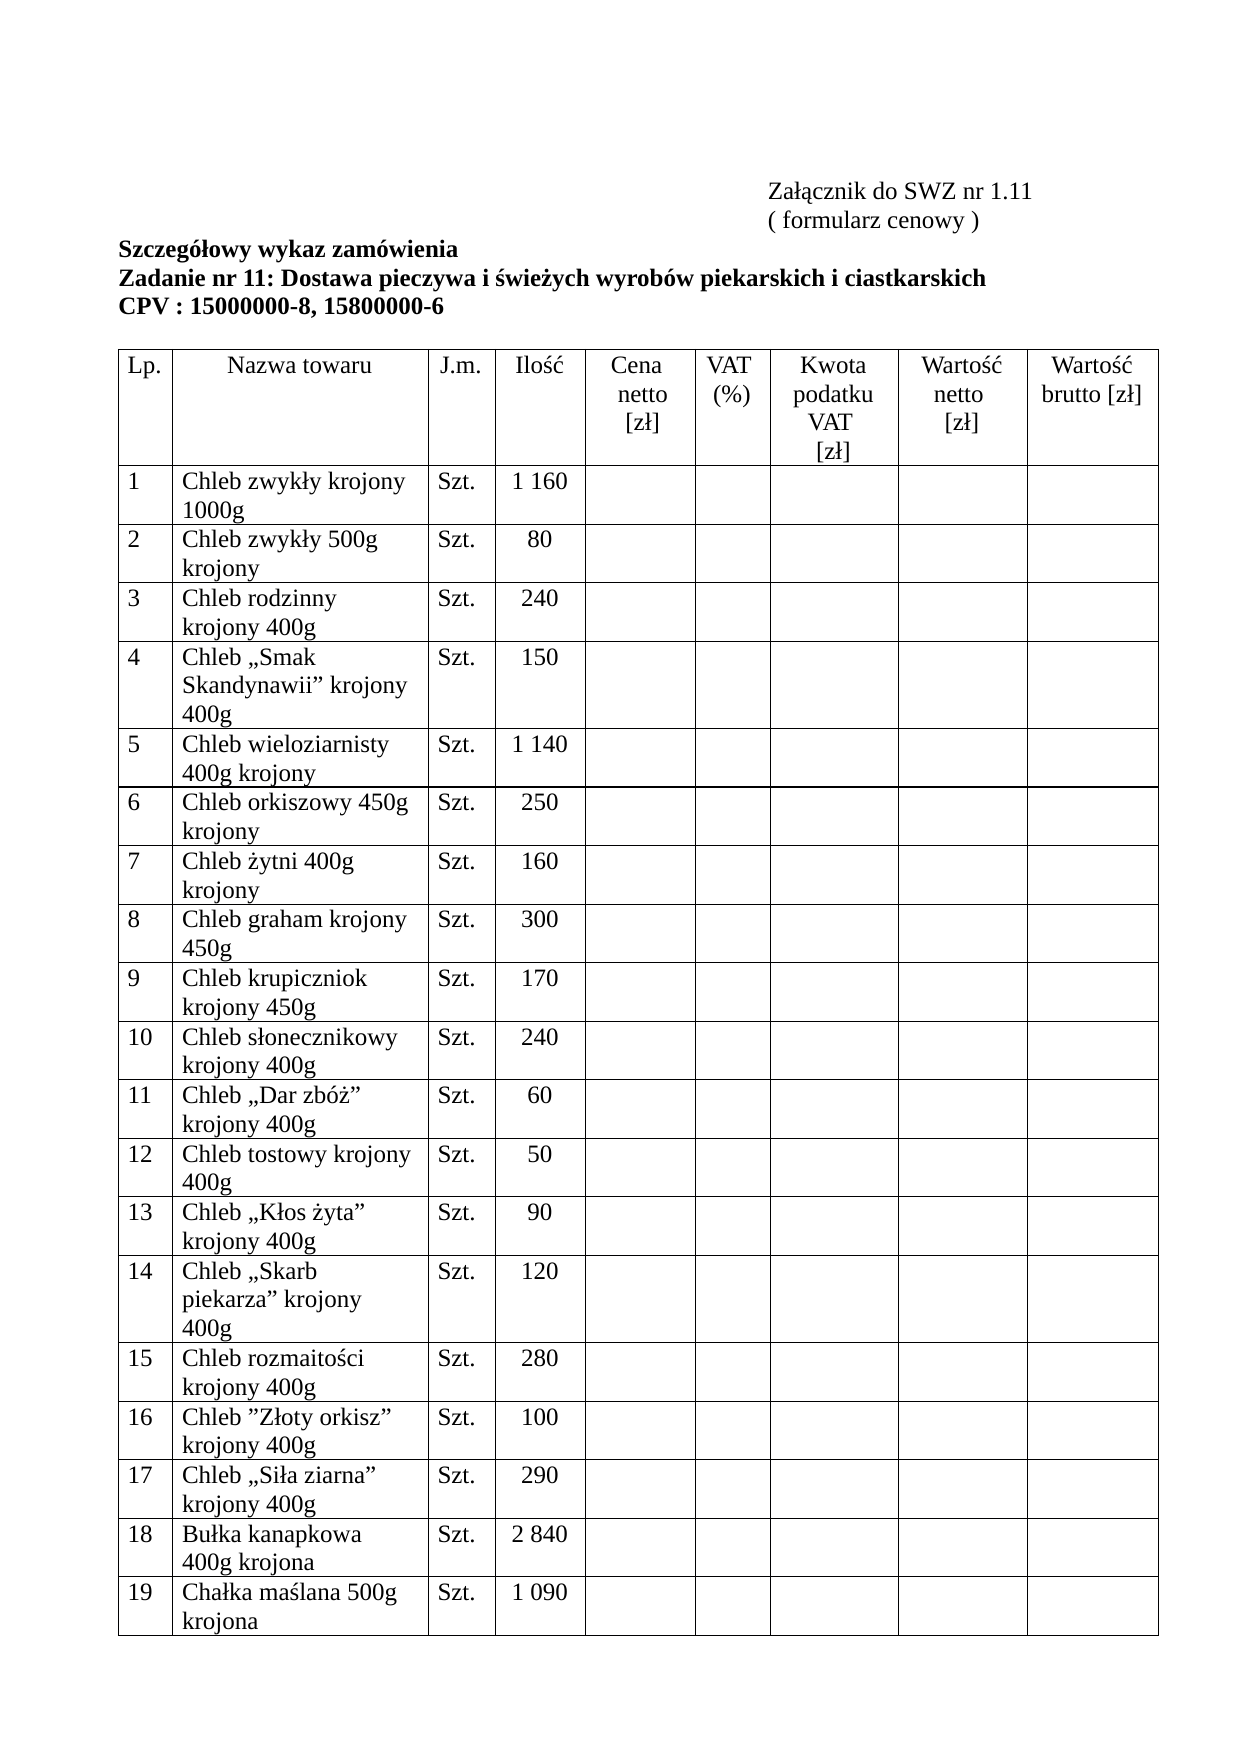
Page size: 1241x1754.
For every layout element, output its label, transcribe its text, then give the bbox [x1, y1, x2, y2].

table_cell 17 [119, 1460, 172, 1518]
table_cell [586, 642, 695, 728]
table_cell Chleb rodzinny krojony 400g [173, 583, 428, 641]
table_cell 7 [119, 846, 172, 903]
table_cell 240 [496, 583, 585, 641]
table_cell 9 [119, 963, 172, 1021]
table_cell [586, 1460, 695, 1518]
table_cell [586, 729, 695, 786]
table_cell 11 [119, 1080, 172, 1138]
table_cell [899, 788, 1027, 845]
table_cell [771, 1139, 898, 1196]
table_cell Chleb „Dar zbóż” krojony 400g [173, 1080, 428, 1138]
table_cell [1028, 1080, 1158, 1138]
text Zadanie nr 11: Dostawa pieczywa i świeżych wyrobów piekarskich i ciastkarskich [118, 263, 1122, 291]
table_cell [771, 1022, 898, 1079]
table_cell Szt. [429, 788, 495, 845]
table_cell [771, 466, 898, 523]
table_cell [696, 642, 770, 728]
table_cell Szt. [429, 963, 495, 1021]
table_cell Chleb „Kłos żyta” krojony 400g [173, 1197, 428, 1255]
table_cell [899, 525, 1027, 582]
table_cell [696, 525, 770, 582]
table_cell [586, 788, 695, 845]
text ( formularz cenowy ) [118, 205, 1122, 234]
table_cell [771, 1256, 898, 1342]
table_cell [696, 963, 770, 1021]
table_cell [1028, 525, 1158, 582]
table_cell [899, 1022, 1027, 1079]
table_cell [899, 1577, 1027, 1635]
table_cell Chleb zwykły krojony 1000g [173, 466, 428, 523]
table_cell 120 [496, 1256, 585, 1342]
table_cell 5 [119, 729, 172, 786]
table_cell [696, 1256, 770, 1342]
table_cell [1028, 788, 1158, 845]
table_cell [586, 1577, 695, 1635]
table_cell [771, 1519, 898, 1576]
table_cell 1 [119, 466, 172, 523]
table_cell 8 [119, 905, 172, 962]
table_cell [899, 1256, 1027, 1342]
table_cell [1028, 583, 1158, 641]
table_cell Szt. [429, 1080, 495, 1138]
table_cell [771, 1343, 898, 1401]
table_cell [586, 1402, 695, 1459]
table_header Kwota podatku VAT [zł] [771, 350, 898, 465]
table_cell [771, 1460, 898, 1518]
table_cell 80 [496, 525, 585, 582]
table_cell 100 [496, 1402, 585, 1459]
table_cell Szt. [429, 1139, 495, 1196]
table_cell [586, 525, 695, 582]
table_cell [586, 1080, 695, 1138]
table_header Nazwa towaru [173, 350, 428, 465]
table_cell Szt. [429, 846, 495, 903]
table_cell Szt. [429, 1197, 495, 1255]
table_cell [586, 583, 695, 641]
table_cell Chleb rozmaitości krojony 400g [173, 1343, 428, 1401]
table_cell [1028, 846, 1158, 903]
table_cell [771, 1197, 898, 1255]
table_cell [1028, 1402, 1158, 1459]
table_cell [696, 905, 770, 962]
table_cell [1028, 1460, 1158, 1518]
table_cell 3 [119, 583, 172, 641]
table_cell [771, 905, 898, 962]
table_cell [586, 905, 695, 962]
table_cell Szt. [429, 1460, 495, 1518]
table_cell Chleb słonecznikowy krojony 400g [173, 1022, 428, 1079]
table_cell [586, 963, 695, 1021]
table_cell Chleb wieloziarnisty 400g krojony [173, 729, 428, 786]
table_cell [899, 1519, 1027, 1576]
table_cell [771, 1577, 898, 1635]
table_cell [1028, 1256, 1158, 1342]
table_cell 15 [119, 1343, 172, 1401]
table_cell [899, 583, 1027, 641]
table_header J.m. [429, 350, 495, 465]
text CPV : 15000000-8, 15800000-6 [118, 291, 1122, 320]
table_cell [771, 788, 898, 845]
table_cell [586, 1256, 695, 1342]
table_cell [1028, 729, 1158, 786]
table_cell [696, 846, 770, 903]
table_cell 13 [119, 1197, 172, 1255]
table_cell Bułka kanapkowa 400g krojona [173, 1519, 428, 1576]
table_cell Chleb krupiczniok krojony 450g [173, 963, 428, 1021]
table_cell 2 840 [496, 1519, 585, 1576]
text Szczegółowy wykaz zamówienia [118, 234, 1122, 263]
table_header VAT (%) [696, 350, 770, 465]
table_cell [696, 1460, 770, 1518]
table_cell [899, 1080, 1027, 1138]
table_cell [771, 583, 898, 641]
table_cell [586, 1519, 695, 1576]
table_cell [899, 846, 1027, 903]
table_cell [586, 466, 695, 523]
table_cell 1 090 [496, 1577, 585, 1635]
table_cell [1028, 963, 1158, 1021]
table_cell 12 [119, 1139, 172, 1196]
table_cell 19 [119, 1577, 172, 1635]
table_cell [696, 583, 770, 641]
table_header Wartość netto [zł] [899, 350, 1027, 465]
table_cell Szt. [429, 1577, 495, 1635]
table_cell Chałka maślana 500g krojona [173, 1577, 428, 1635]
table_cell Chleb tostowy krojony 400g [173, 1139, 428, 1196]
table_cell [1028, 1197, 1158, 1255]
table_cell [771, 642, 898, 728]
table_cell 6 [119, 788, 172, 845]
table_cell Chleb graham krojony 450g [173, 905, 428, 962]
table_cell [1028, 1577, 1158, 1635]
table_header Wartość brutto [zł] [1028, 350, 1158, 465]
table_cell [899, 1343, 1027, 1401]
table_cell [696, 729, 770, 786]
table_cell 10 [119, 1022, 172, 1079]
table_cell [696, 1080, 770, 1138]
table_cell [696, 466, 770, 523]
table_cell Chleb żytni 400g krojony [173, 846, 428, 903]
table_cell [771, 963, 898, 1021]
table_cell 1 160 [496, 466, 585, 523]
table_cell Szt. [429, 1256, 495, 1342]
table_cell 18 [119, 1519, 172, 1576]
table_cell 60 [496, 1080, 585, 1138]
table_header Ilość [496, 350, 585, 465]
table_cell Szt. [429, 729, 495, 786]
table_cell [1028, 466, 1158, 523]
table_cell 1 140 [496, 729, 585, 786]
table_cell [696, 1519, 770, 1576]
table_cell Chleb orkiszowy 450g krojony [173, 788, 428, 845]
table_cell Szt. [429, 466, 495, 523]
table_cell [586, 1343, 695, 1401]
table_cell 280 [496, 1343, 585, 1401]
table_cell [771, 1402, 898, 1459]
table_cell Szt. [429, 1519, 495, 1576]
table_cell 14 [119, 1256, 172, 1342]
table_cell 240 [496, 1022, 585, 1079]
table_cell Szt. [429, 1343, 495, 1401]
table_cell 50 [496, 1139, 585, 1196]
table_cell [696, 1402, 770, 1459]
table_cell [696, 1197, 770, 1255]
table_cell [899, 466, 1027, 523]
table_cell [696, 1343, 770, 1401]
table_cell [899, 1139, 1027, 1196]
text Załącznik do SWZ nr 1.11 [118, 176, 1122, 205]
table_cell 2 [119, 525, 172, 582]
table_cell [771, 729, 898, 786]
table_cell Chleb zwykły 500g krojony [173, 525, 428, 582]
table_cell [899, 1402, 1027, 1459]
table_cell [899, 963, 1027, 1021]
table_header Lp. [119, 350, 172, 465]
table_cell 160 [496, 846, 585, 903]
table_cell [696, 788, 770, 845]
table_cell Szt. [429, 642, 495, 728]
table_cell [696, 1139, 770, 1196]
table_cell [586, 1197, 695, 1255]
table_cell [899, 1197, 1027, 1255]
table_cell [771, 846, 898, 903]
table_cell [1028, 1519, 1158, 1576]
table_cell [899, 729, 1027, 786]
table_cell Szt. [429, 583, 495, 641]
table_cell [1028, 1022, 1158, 1079]
table_cell [771, 1080, 898, 1138]
table_cell [1028, 642, 1158, 728]
table_cell [899, 1460, 1027, 1518]
table_cell 300 [496, 905, 585, 962]
table_cell [696, 1022, 770, 1079]
table_cell [586, 1022, 695, 1079]
table_cell Szt. [429, 525, 495, 582]
table_cell [899, 905, 1027, 962]
table_cell 150 [496, 642, 585, 728]
table_cell Chleb ”Złoty orkisz” krojony 400g [173, 1402, 428, 1459]
table_cell Chleb „Smak Skandynawii” krojony 400g [173, 642, 428, 728]
table_cell [586, 846, 695, 903]
table_cell [696, 1577, 770, 1635]
table_cell 170 [496, 963, 585, 1021]
table_cell 16 [119, 1402, 172, 1459]
table_cell Szt. [429, 1022, 495, 1079]
table_cell 290 [496, 1460, 585, 1518]
table_cell Szt. [429, 905, 495, 962]
table_cell [1028, 1139, 1158, 1196]
table_cell Chleb „Skarb piekarza” krojony 400g [173, 1256, 428, 1342]
table_header Cena netto [zł] [586, 350, 695, 465]
table_cell Chleb „Siła ziarna” krojony 400g [173, 1460, 428, 1518]
table_cell [1028, 1343, 1158, 1401]
table_cell [771, 525, 898, 582]
table_cell 4 [119, 642, 172, 728]
table_cell 90 [496, 1197, 585, 1255]
table_cell [1028, 905, 1158, 962]
table_cell Szt. [429, 1402, 495, 1459]
table_cell [586, 1139, 695, 1196]
table_cell [899, 642, 1027, 728]
table_cell 250 [496, 788, 585, 845]
